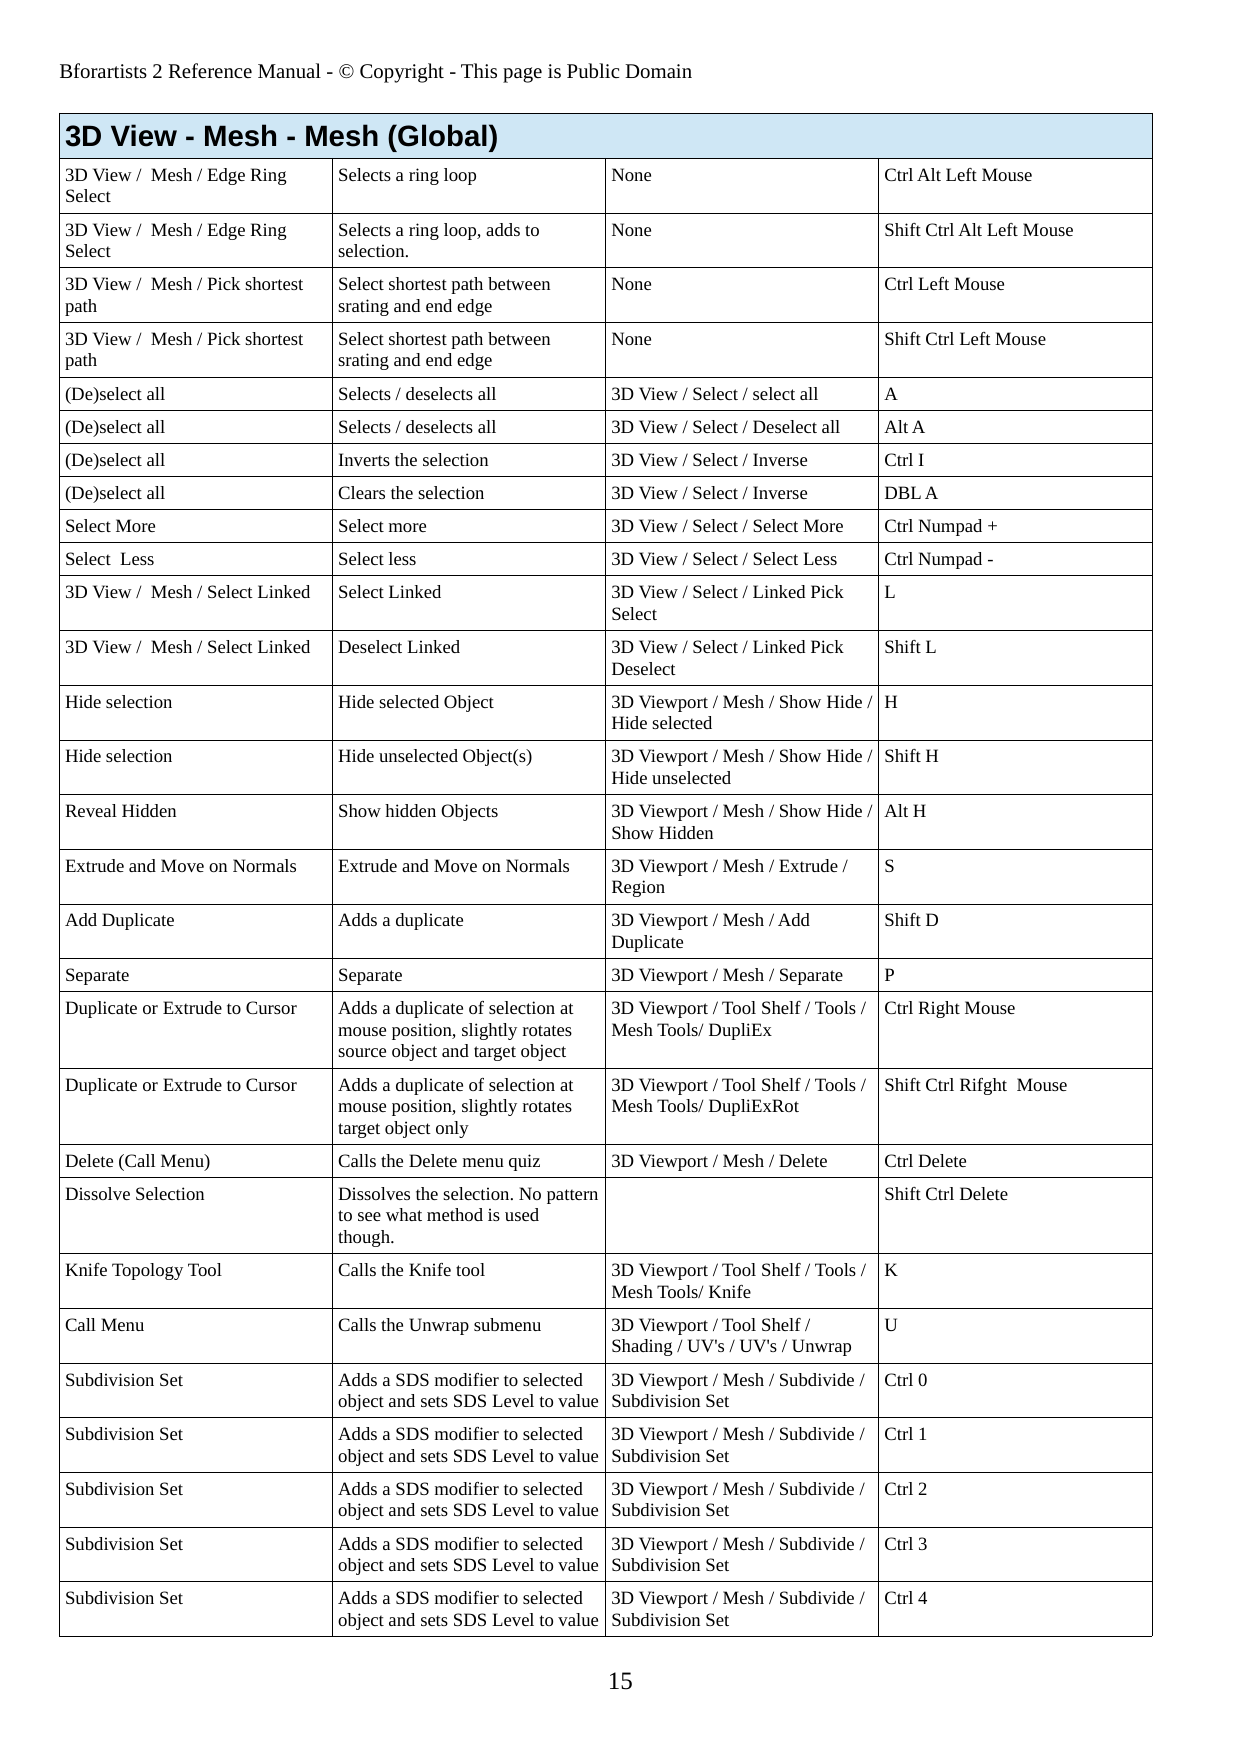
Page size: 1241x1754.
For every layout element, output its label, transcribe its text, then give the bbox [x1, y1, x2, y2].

table_cell None [606, 268, 878, 322]
table_cell [606, 1178, 878, 1253]
table_cell 3D View / Select / Inverse [606, 477, 878, 509]
table_cell Select shortest path between srating and end edge [333, 323, 605, 377]
table_cell 3D Viewport / Mesh / Show Hide / Show Hidden [606, 795, 878, 849]
table_cell 3D Viewport / Mesh / Show Hide / Hide selected [606, 686, 878, 739]
table_cell Inverts the selection [333, 444, 605, 476]
table_cell Ctrl I [879, 444, 1152, 476]
table_cell (De)select all [60, 378, 332, 410]
table_cell Adds a SDS modifier to selected object and sets SDS Level to value [333, 1364, 605, 1417]
table_cell Subdivision Set [60, 1528, 332, 1581]
table_cell Select Linked [333, 576, 605, 630]
table_cell Ctrl 2 [879, 1473, 1152, 1527]
table_cell Select shortest path between srating and end edge [333, 268, 605, 322]
table_cell L [879, 576, 1152, 630]
table_cell 3D Viewport / Mesh / Extrude / Region [606, 850, 878, 903]
table_cell Ctrl Right Mouse [879, 992, 1152, 1068]
table_cell 3D View / Mesh / Edge Ring Select [60, 214, 332, 267]
table_cell 3D View / Mesh / Select Linked [60, 631, 332, 685]
table_cell Adds a SDS modifier to selected object and sets SDS Level to value [333, 1582, 605, 1636]
table_cell Separate [60, 959, 332, 991]
table_cell Add Duplicate [60, 905, 332, 958]
table_cell Subdivision Set [60, 1582, 332, 1636]
table_cell Ctrl Numpad + [879, 510, 1152, 542]
table_cell Ctrl Alt Left Mouse [879, 159, 1152, 213]
table_cell Adds a SDS modifier to selected object and sets SDS Level to value [333, 1473, 605, 1527]
table_cell Reveal Hidden [60, 795, 332, 849]
table_cell Ctrl Left Mouse [879, 268, 1152, 322]
table_cell Calls the Knife tool [333, 1254, 605, 1308]
table_cell H [879, 686, 1152, 739]
table_header 3D View - Mesh - Mesh (Global) [60, 114, 1152, 158]
table_cell 3D Viewport / Tool Shelf / Shading / UV's / UV's / Unwrap [606, 1309, 878, 1363]
table_cell Select more [333, 510, 605, 542]
table_cell 3D Viewport / Mesh / Subdivide / Subdivision Set [606, 1528, 878, 1581]
table_cell (De)select all [60, 477, 332, 509]
table_cell Ctrl 3 [879, 1528, 1152, 1581]
table_cell Selects a ring loop [333, 159, 605, 213]
table_cell Select More [60, 510, 332, 542]
table_cell 3D Viewport / Tool Shelf / Tools / Mesh Tools/ Knife [606, 1254, 878, 1308]
table_cell (De)select all [60, 411, 332, 443]
table_cell Shift Ctrl Alt Left Mouse [879, 214, 1152, 267]
table_cell Delete (Call Menu) [60, 1145, 332, 1177]
table_cell Calls the Delete menu quiz [333, 1145, 605, 1177]
table_cell 3D Viewport / Tool Shelf / Tools / Mesh Tools/ DupliExRot [606, 1069, 878, 1144]
table_cell P [879, 959, 1152, 991]
table_cell Duplicate or Extrude to Cursor [60, 992, 332, 1068]
table_cell 3D Viewport / Mesh / Separate [606, 959, 878, 991]
table_cell 3D View / Mesh / Select Linked [60, 576, 332, 630]
table_cell 3D View / Mesh / Pick shortest path [60, 323, 332, 377]
table_cell 3D View / Select / select all [606, 378, 878, 410]
table_cell Adds a SDS modifier to selected object and sets SDS Level to value [333, 1528, 605, 1581]
table_cell Knife Topology Tool [60, 1254, 332, 1308]
table_cell Duplicate or Extrude to Cursor [60, 1069, 332, 1144]
table_cell Ctrl 4 [879, 1582, 1152, 1636]
table_cell 3D View / Mesh / Edge Ring Select [60, 159, 332, 213]
table_cell 3D Viewport / Mesh / Subdivide / Subdivision Set [606, 1473, 878, 1527]
table_cell Hide selection [60, 741, 332, 794]
table_cell Hide selection [60, 686, 332, 739]
table_cell Selects / deselects all [333, 411, 605, 443]
table_cell Adds a duplicate of selection at mouse position, slightly rotates target object only [333, 1069, 605, 1144]
table_cell Selects a ring loop, adds to selection. [333, 214, 605, 267]
table_cell Hide selected Object [333, 686, 605, 739]
table_cell Ctrl Numpad - [879, 543, 1152, 575]
table_cell Shift H [879, 741, 1152, 794]
table_cell Selects / deselects all [333, 378, 605, 410]
table_cell 3D Viewport / Mesh / Subdivide / Subdivision Set [606, 1582, 878, 1636]
table_cell Adds a duplicate [333, 905, 605, 958]
table_cell Shift Ctrl Rifght Mouse [879, 1069, 1152, 1144]
table_cell 3D View / Select / Select Less [606, 543, 878, 575]
table_cell Subdivision Set [60, 1473, 332, 1527]
table_cell S [879, 850, 1152, 903]
table_cell Show hidden Objects [333, 795, 605, 849]
table_cell 3D View / Select / Linked Pick Select [606, 576, 878, 630]
table_cell 3D View / Select / Deselect all [606, 411, 878, 443]
table_cell Adds a SDS modifier to selected object and sets SDS Level to value [333, 1418, 605, 1472]
table_cell Dissolves the selection. No pattern to see what method is used though. [333, 1178, 605, 1253]
table_cell None [606, 159, 878, 213]
table_cell None [606, 323, 878, 377]
table_cell 3D Viewport / Mesh / Delete [606, 1145, 878, 1177]
table_cell 3D View / Select / Linked Pick Deselect [606, 631, 878, 685]
table_cell U [879, 1309, 1152, 1363]
table_cell Dissolve Selection [60, 1178, 332, 1253]
table_cell Select less [333, 543, 605, 575]
table_cell Calls the Unwrap submenu [333, 1309, 605, 1363]
table_cell Select Less [60, 543, 332, 575]
table_cell 3D Viewport / Mesh / Subdivide / Subdivision Set [606, 1364, 878, 1417]
table_cell Clears the selection [333, 477, 605, 509]
table_cell Subdivision Set [60, 1418, 332, 1472]
table_cell Deselect Linked [333, 631, 605, 685]
table_cell None [606, 214, 878, 267]
table_cell Shift Ctrl Left Mouse [879, 323, 1152, 377]
table_cell 3D Viewport / Mesh / Subdivide / Subdivision Set [606, 1418, 878, 1472]
table_cell 3D View / Select / Inverse [606, 444, 878, 476]
table_cell Separate [333, 959, 605, 991]
table_cell Shift L [879, 631, 1152, 685]
table_cell Alt H [879, 795, 1152, 849]
table_cell 3D View / Select / Select More [606, 510, 878, 542]
table_cell Ctrl 0 [879, 1364, 1152, 1417]
table_cell Call Menu [60, 1309, 332, 1363]
table_cell Adds a duplicate of selection at mouse position, slightly rotates source object and target object [333, 992, 605, 1068]
table_cell A [879, 378, 1152, 410]
table_cell 3D Viewport / Tool Shelf / Tools / Mesh Tools/ DupliEx [606, 992, 878, 1068]
table_cell DBL A [879, 477, 1152, 509]
table_cell Alt A [879, 411, 1152, 443]
table_cell Extrude and Move on Normals [333, 850, 605, 903]
table_cell (De)select all [60, 444, 332, 476]
table_cell Subdivision Set [60, 1364, 332, 1417]
table_cell Ctrl 1 [879, 1418, 1152, 1472]
table_cell 3D Viewport / Mesh / Show Hide / Hide unselected [606, 741, 878, 794]
table_cell Shift Ctrl Delete [879, 1178, 1152, 1253]
table_cell 3D Viewport / Mesh / Add Duplicate [606, 905, 878, 958]
table_cell K [879, 1254, 1152, 1308]
table_cell Shift D [879, 905, 1152, 958]
table_cell Ctrl Delete [879, 1145, 1152, 1177]
table_cell Hide unselected Object(s) [333, 741, 605, 794]
table_cell Extrude and Move on Normals [60, 850, 332, 903]
table_cell 3D View / Mesh / Pick shortest path [60, 268, 332, 322]
